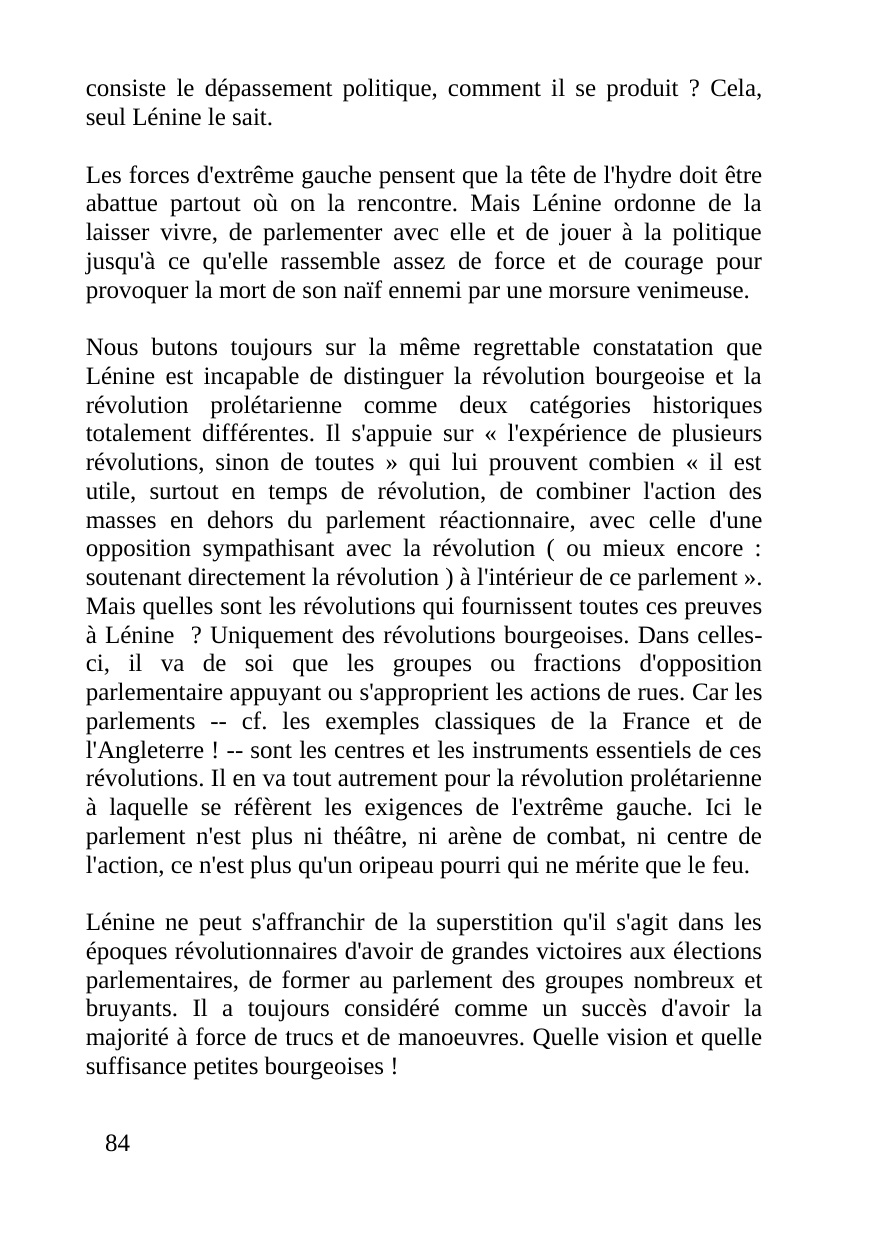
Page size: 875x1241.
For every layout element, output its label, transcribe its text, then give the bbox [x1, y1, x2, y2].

text Nous butons toujours sur la même regrettable constatation que Lénine est incapable de distinguer la révolution bourgeoise et la révolution prolétarienne comme deux catégories historiques totalement différentes. Il s'appuie sur « l'expérience de plusieurs révolutions, sinon de toutes » qui lui prouvent combien « il est utile, surtout en temps de révolution, de combiner l'action des masses en dehors du parlement réactionnaire, avec celle d'une opposition sympathisant avec la révolution ( ou mieux encore : soutenant directement la révolution ) à l'intérieur de ce parlement ». Mais quelles sont les révolutions qui fournissent toutes ces preuves à Lénine ? Uniquement des révolutions bourgeoises. Dans celles-ci, il va de soi que les groupes ou fractions d'opposition parlementaire appuyant ou s'approprient les actions de rues. Car les parlements -- cf. les exemples classiques de la France et de l'Angleterre ! -- sont les centres et les instruments essentiels de ces révolutions. Il en va tout autrement pour la révolution prolétarienne à laquelle se réfèrent les exigences de l'extrême gauche. Ici le parlement n'est plus ni théâtre, ni arène de combat, ni centre de l'action, ce n'est plus qu'un oripeau pourri qui ne mérite que le feu. [86, 332, 763, 878]
text Les forces d'extrême gauche pensent que la tête de l'hydre doit être abattue partout où on la rencontre. Mais Lénine ordonne de la laisser vivre, de parlementer avec elle et de jouer à la politique jusqu'à ce qu'elle rassemble assez de force et de courage pour provoquer la mort de son naïf ennemi par une morsure venimeuse. [86, 160, 763, 303]
text consiste le dépassement politique, comment il se produit ? Cela, seul Lénine le sait. [86, 73, 763, 131]
text Lénine ne peut s'affranchir de la superstition qu'il s'agit dans les époques révolutionnaires d'avoir de grandes victoires aux élections parlementaires, de former au parlement des groupes nombreux et bruyants. Il a toujours considéré comme un succès d'avoir la majorité à force de trucs et de manoeuvres. Quelle vision et quelle suffisance petites bourgeoises ! [86, 907, 763, 1080]
